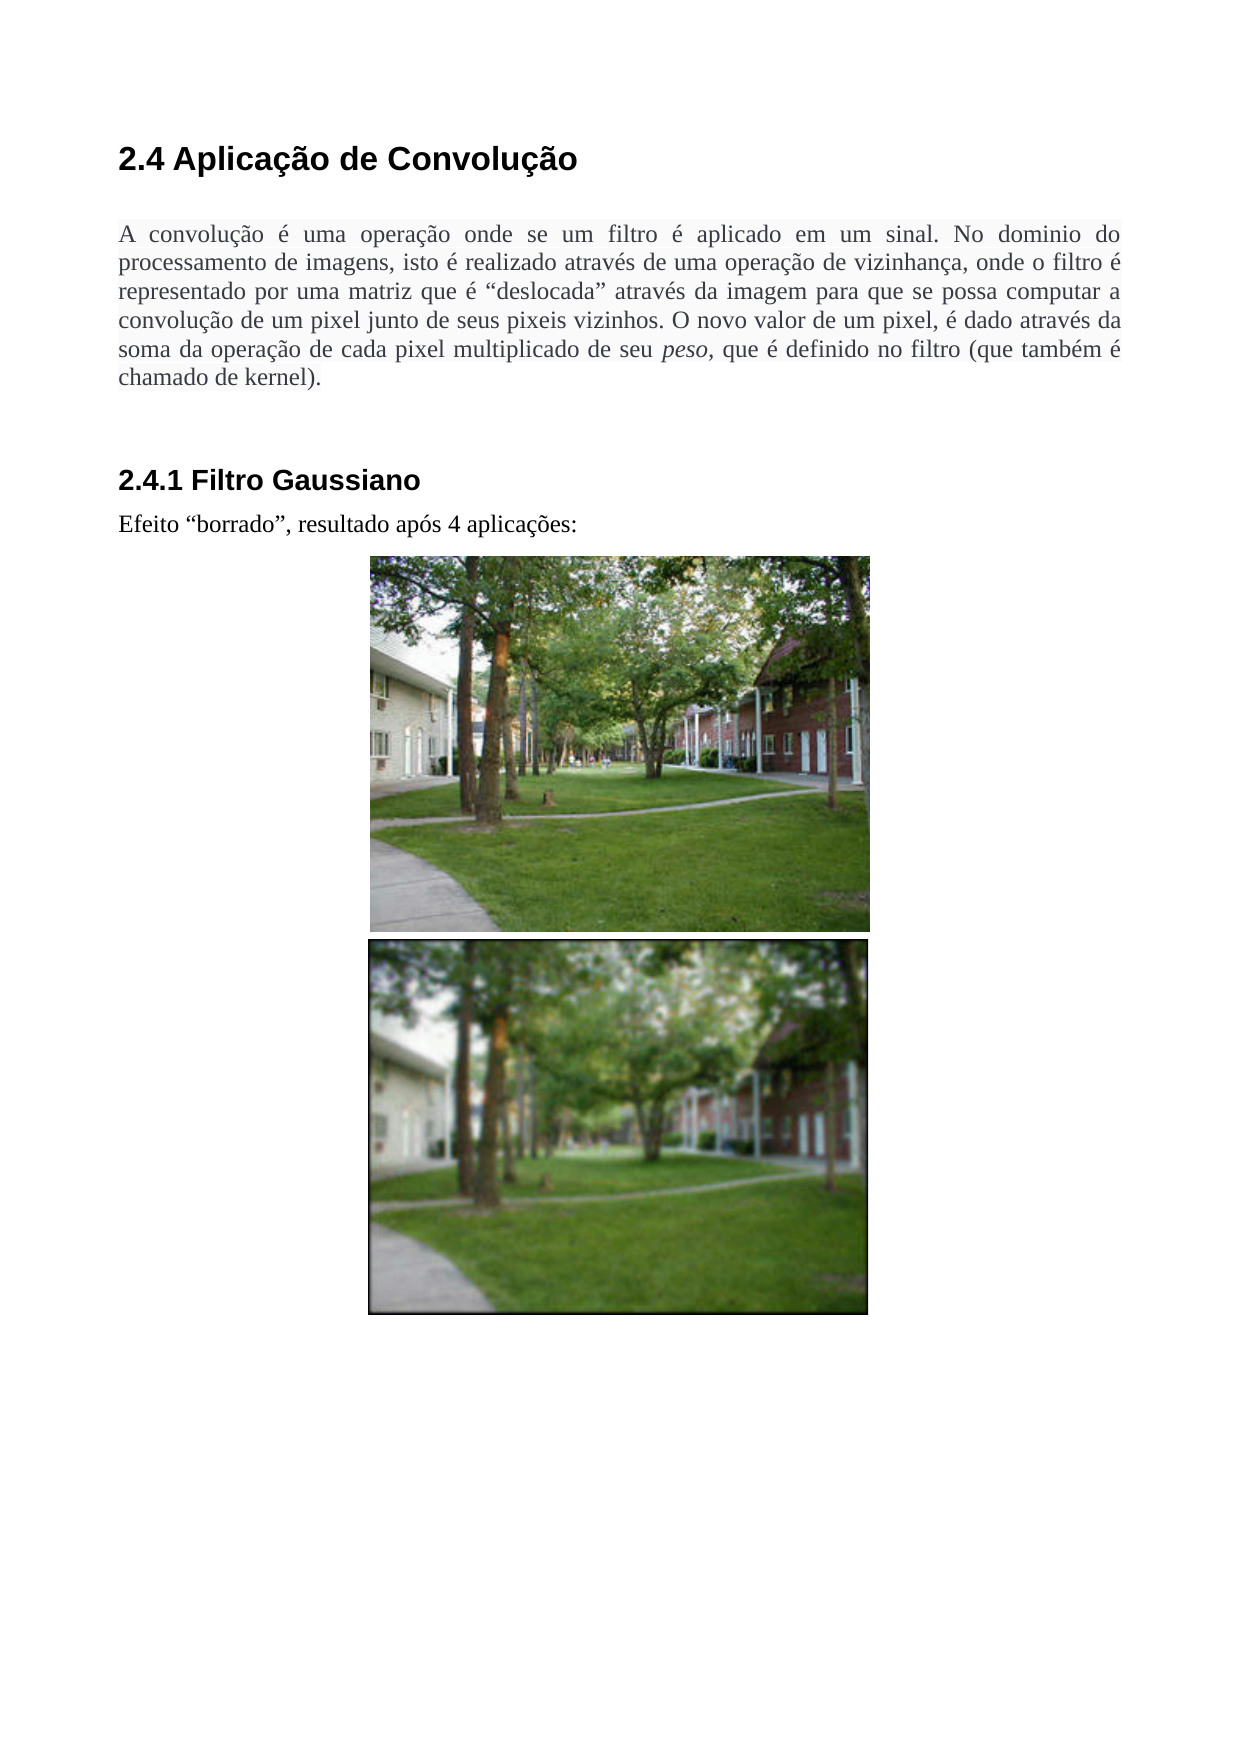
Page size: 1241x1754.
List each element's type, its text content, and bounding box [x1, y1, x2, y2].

picture [368, 939, 869, 1315]
text A convolução é uma operação onde se um filtro é aplicado em um sinal. No dominio do processamento de imagens, isto é realizado através de uma operação de vizinhança, onde o filtro é representado por uma matriz que é “deslocada” através da imagem para que se possa computar a convolução de um pixel junto de seus pixeis vizinhos. O novo valor de um pixel, é dado através da soma da operação de cada pixel multiplicado de seu peso, que é definido no filtro (que também é chamado de kernel). [118, 219, 1122, 391]
subtitle 2.4.1 Filtro Gaussiano [118, 463, 1122, 497]
subtitle 2.4 Aplicação de Convolução [118, 139, 1122, 177]
picture [370, 556, 870, 932]
text Efeito “borrado”, resultado após 4 aplicações: [118, 509, 1122, 538]
